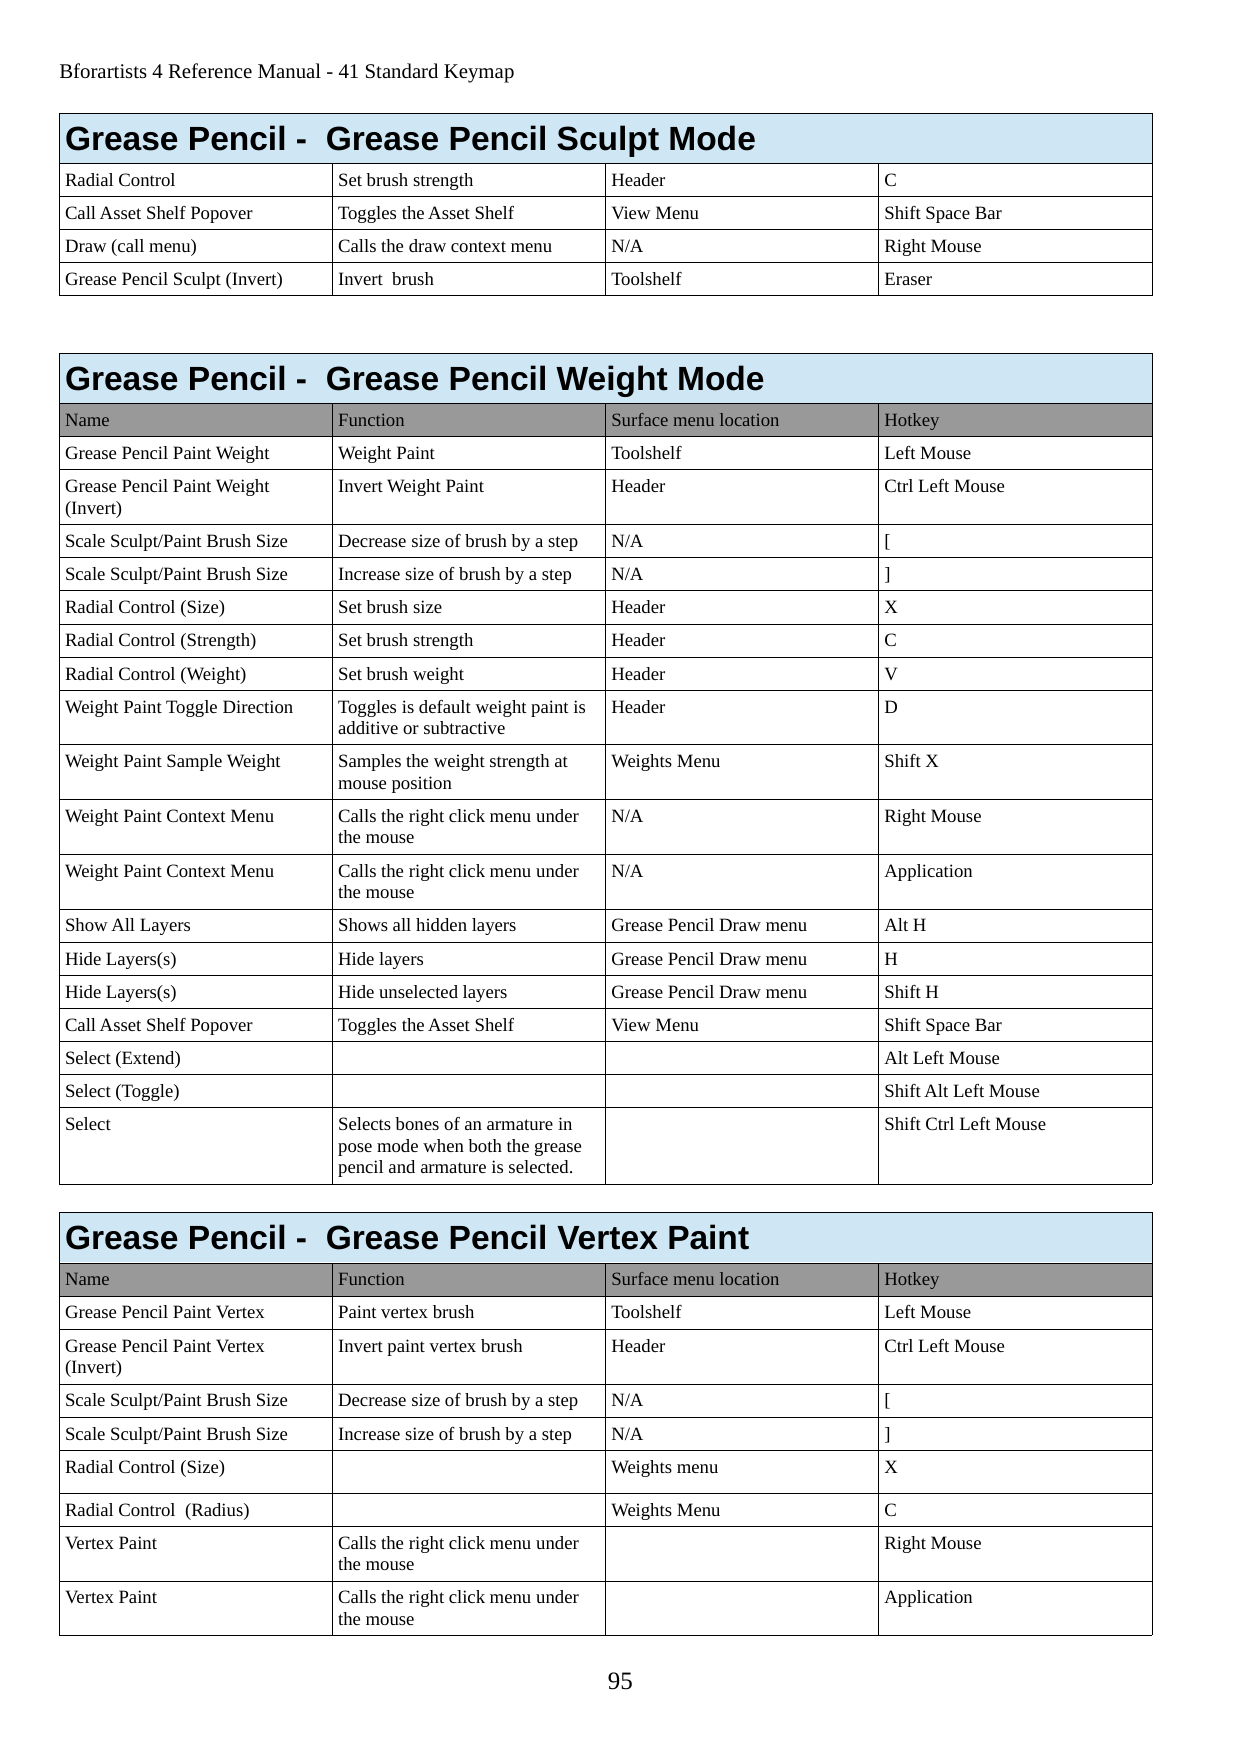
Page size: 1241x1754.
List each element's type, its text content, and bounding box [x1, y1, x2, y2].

table_cell Name [60, 1264, 332, 1296]
table_cell [606, 1527, 878, 1581]
table_cell Shift X [879, 745, 1152, 799]
table_cell Toolshelf [606, 263, 878, 295]
table_cell Call Asset Shelf Popover [60, 197, 332, 229]
table_cell Eraser [879, 263, 1152, 295]
table_cell Invert brush [333, 263, 605, 295]
table_cell [606, 1042, 878, 1074]
table_cell Scale Sculpt/Paint Brush Size [60, 558, 332, 590]
table_cell Grease Pencil Draw menu [606, 976, 878, 1008]
table_cell Application [879, 1582, 1152, 1635]
table_cell ] [879, 1418, 1152, 1450]
table_cell Weight Paint Toggle Direction [60, 691, 332, 744]
table_cell Toolshelf [606, 1297, 878, 1329]
table_header Grease Pencil - Grease Pencil Vertex Paint [60, 1213, 1152, 1262]
table_cell Weight Paint Context Menu [60, 855, 332, 908]
table_cell Call Asset Shelf Popover [60, 1009, 332, 1041]
table_cell [ [879, 525, 1152, 557]
table_cell [606, 1075, 878, 1107]
table_cell Toggles is default weight paint is additive or subtractive [333, 691, 605, 744]
table_cell N/A [606, 558, 878, 590]
table_cell Shift Space Bar [879, 197, 1152, 229]
table_cell Invert paint vertex brush [333, 1330, 605, 1383]
table_cell C [879, 164, 1152, 196]
table_cell Name [60, 404, 332, 436]
table_cell Scale Sculpt/Paint Brush Size [60, 525, 332, 557]
table_cell Header [606, 658, 878, 690]
table_cell Header [606, 591, 878, 623]
table_cell Radial Control (Strength) [60, 625, 332, 657]
table_cell Hide layers [333, 943, 605, 975]
table_cell View Menu [606, 197, 878, 229]
table_cell Increase size of brush by a step [333, 1418, 605, 1450]
table_cell Select (Toggle) [60, 1075, 332, 1107]
table_cell View Menu [606, 1009, 878, 1041]
table_cell Calls the right click menu under the mouse [333, 800, 605, 854]
table_cell Toolshelf [606, 437, 878, 469]
table_header Grease Pencil - Grease Pencil Sculpt Mode [60, 114, 1152, 163]
table_cell Left Mouse [879, 437, 1152, 469]
table_cell Calls the right click menu under the mouse [333, 1527, 605, 1581]
table_cell [333, 1494, 605, 1526]
table_cell Grease Pencil Paint Weight (Invert) [60, 470, 332, 524]
table_cell Application [879, 855, 1152, 908]
table_cell Shows all hidden layers [333, 910, 605, 942]
table_cell Function [333, 404, 605, 436]
table_cell Select [60, 1108, 332, 1183]
table_cell Weight Paint Context Menu [60, 800, 332, 854]
table_cell Decrease size of brush by a step [333, 525, 605, 557]
table_cell Right Mouse [879, 230, 1152, 262]
table_cell Shift H [879, 976, 1152, 1008]
table_cell Surface menu location [606, 404, 878, 436]
table_cell Ctrl Left Mouse [879, 470, 1152, 524]
table_cell Alt Left Mouse [879, 1042, 1152, 1074]
table_cell Increase size of brush by a step [333, 558, 605, 590]
table_cell X [879, 591, 1152, 623]
table_cell Show All Layers [60, 910, 332, 942]
table_cell Ctrl Left Mouse [879, 1330, 1152, 1383]
table_cell Draw (call menu) [60, 230, 332, 262]
table_cell Grease Pencil Draw menu [606, 910, 878, 942]
table_cell Grease Pencil Paint Vertex (Invert) [60, 1330, 332, 1383]
table_cell Set brush size [333, 591, 605, 623]
table_cell N/A [606, 1385, 878, 1417]
table_cell Grease Pencil Sculpt (Invert) [60, 263, 332, 295]
table_cell Right Mouse [879, 1527, 1152, 1581]
table_cell Set brush strength [333, 625, 605, 657]
table_cell Weight Paint Sample Weight [60, 745, 332, 799]
table_cell Hide Layers(s) [60, 943, 332, 975]
table_cell Weights Menu [606, 1494, 878, 1526]
table_cell Radial Control (Radius) [60, 1494, 332, 1526]
table_cell V [879, 658, 1152, 690]
table_cell Calls the draw context menu [333, 230, 605, 262]
table_cell Radial Control (Size) [60, 1451, 332, 1493]
table_cell Toggles the Asset Shelf [333, 197, 605, 229]
table_cell Radial Control [60, 164, 332, 196]
table_cell H [879, 943, 1152, 975]
table_cell Select (Extend) [60, 1042, 332, 1074]
table_cell Surface menu location [606, 1264, 878, 1296]
table_cell Hotkey [879, 1264, 1152, 1296]
table_cell Header [606, 164, 878, 196]
table_cell Grease Pencil Draw menu [606, 943, 878, 975]
table_cell Alt H [879, 910, 1152, 942]
table_cell [333, 1451, 605, 1493]
table_cell Left Mouse [879, 1297, 1152, 1329]
table_cell Radial Control (Size) [60, 591, 332, 623]
table_cell Grease Pencil Paint Vertex [60, 1297, 332, 1329]
table_cell Shift Ctrl Left Mouse [879, 1108, 1152, 1183]
table_cell Grease Pencil Paint Weight [60, 437, 332, 469]
table_cell Scale Sculpt/Paint Brush Size [60, 1385, 332, 1417]
table_cell Hide Layers(s) [60, 976, 332, 1008]
table_cell Weight Paint [333, 437, 605, 469]
table_cell C [879, 1494, 1152, 1526]
table_cell Header [606, 1330, 878, 1383]
table_cell Calls the right click menu under the mouse [333, 855, 605, 908]
table_cell Samples the weight strength at mouse position [333, 745, 605, 799]
table_cell N/A [606, 525, 878, 557]
table_cell Vertex Paint [60, 1527, 332, 1581]
table_cell N/A [606, 800, 878, 854]
table_cell Vertex Paint [60, 1582, 332, 1635]
table_cell [333, 1042, 605, 1074]
table_cell N/A [606, 1418, 878, 1450]
table_cell Header [606, 691, 878, 744]
table_cell Radial Control (Weight) [60, 658, 332, 690]
table_cell N/A [606, 855, 878, 908]
table_cell Set brush strength [333, 164, 605, 196]
table_cell Selects bones of an armature in pose mode when both the grease pencil and armature is selected. [333, 1108, 605, 1183]
table_header Grease Pencil - Grease Pencil Weight Mode [60, 354, 1152, 403]
table_cell Set brush weight [333, 658, 605, 690]
table_cell Decrease size of brush by a step [333, 1385, 605, 1417]
table_cell Hotkey [879, 404, 1152, 436]
table_cell N/A [606, 230, 878, 262]
table_cell Weights menu [606, 1451, 878, 1493]
table_cell Header [606, 470, 878, 524]
table_cell Header [606, 625, 878, 657]
table_cell D [879, 691, 1152, 744]
table_cell Shift Space Bar [879, 1009, 1152, 1041]
table_cell Toggles the Asset Shelf [333, 1009, 605, 1041]
table_cell X [879, 1451, 1152, 1493]
table_cell [606, 1108, 878, 1183]
table_cell [606, 1582, 878, 1635]
table_cell Weights Menu [606, 745, 878, 799]
table_cell C [879, 625, 1152, 657]
table_cell Right Mouse [879, 800, 1152, 854]
table_cell ] [879, 558, 1152, 590]
table_cell Function [333, 1264, 605, 1296]
table_cell Hide unselected layers [333, 976, 605, 1008]
table_cell Scale Sculpt/Paint Brush Size [60, 1418, 332, 1450]
table_cell Paint vertex brush [333, 1297, 605, 1329]
table_cell [ [879, 1385, 1152, 1417]
table_cell Shift Alt Left Mouse [879, 1075, 1152, 1107]
table_cell Invert Weight Paint [333, 470, 605, 524]
table_cell Calls the right click menu under the mouse [333, 1582, 605, 1635]
table_cell [333, 1075, 605, 1107]
